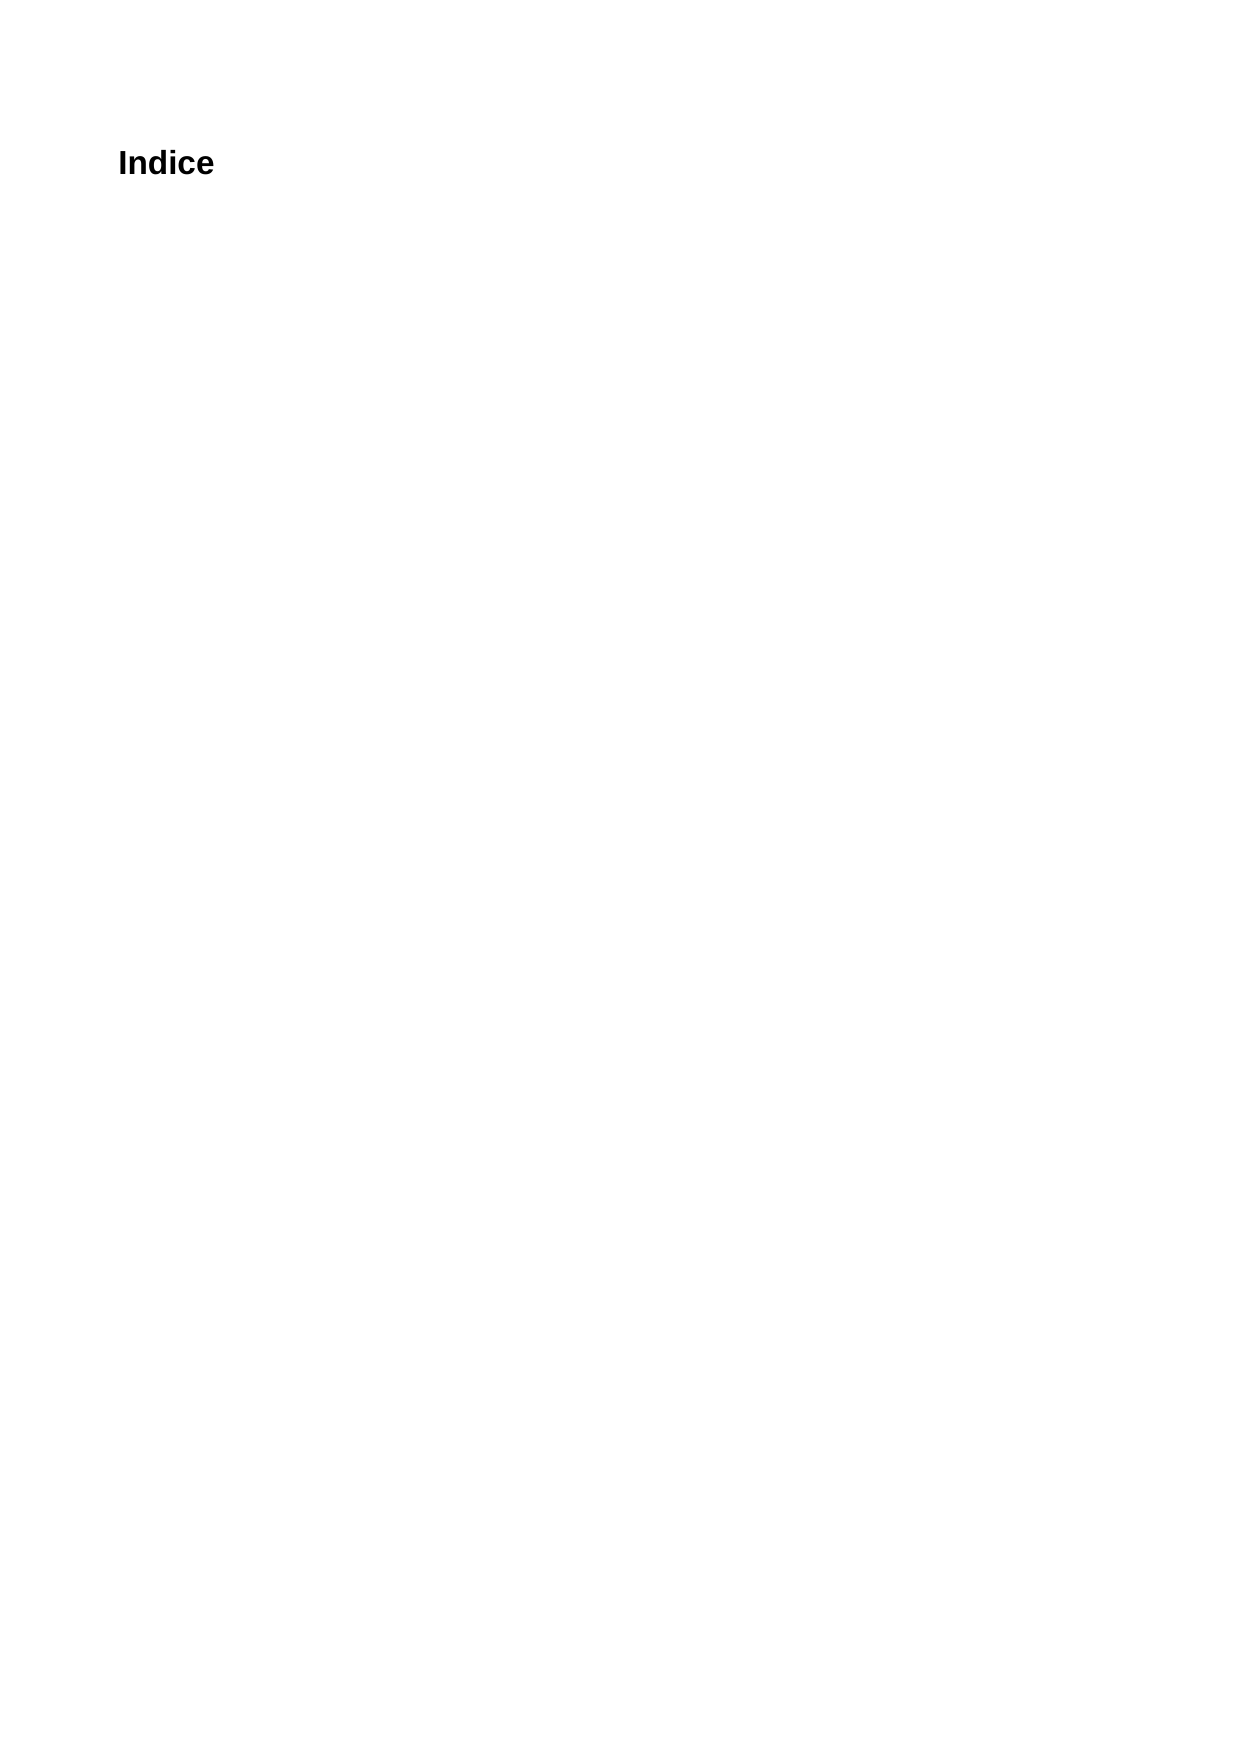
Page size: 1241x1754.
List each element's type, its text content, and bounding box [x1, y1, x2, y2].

subtitle Indice [118, 143, 1122, 182]
